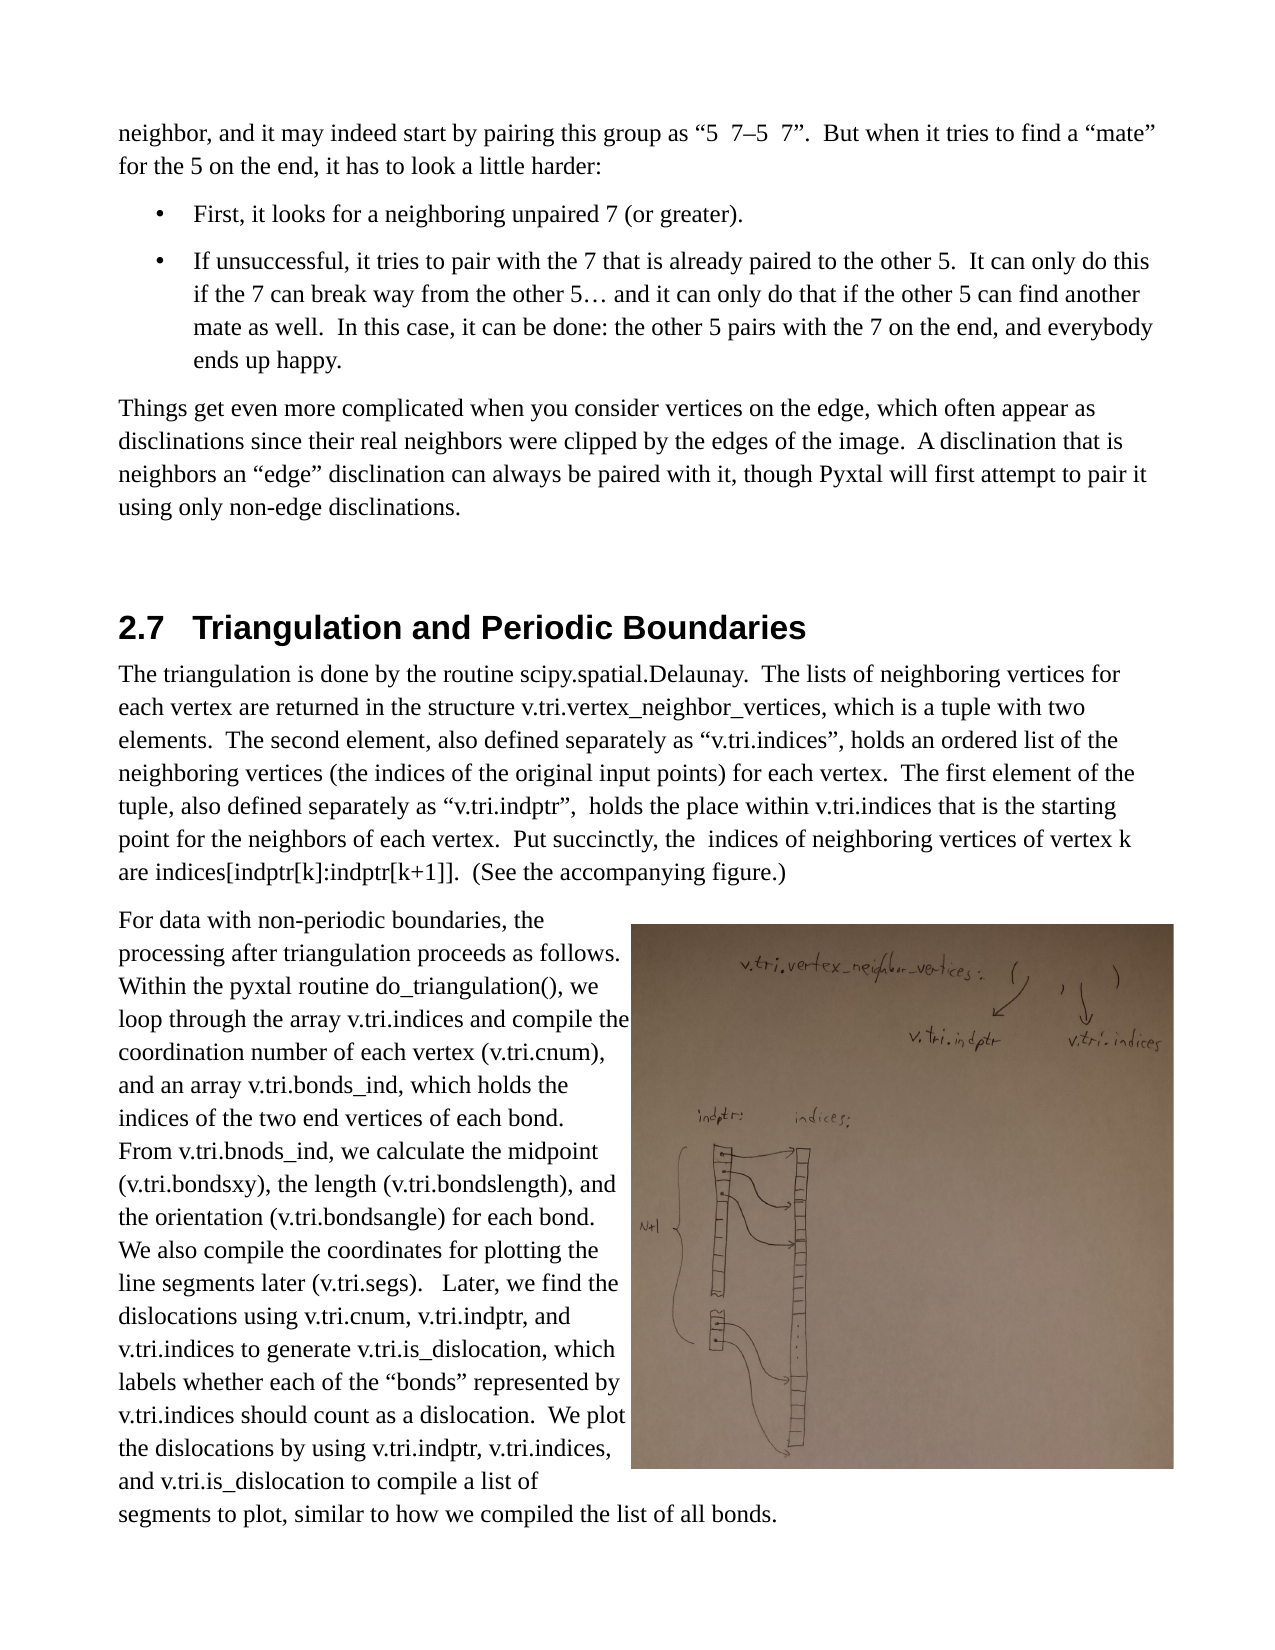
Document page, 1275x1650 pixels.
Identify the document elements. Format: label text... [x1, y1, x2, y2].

text The triangulation is done by the routine scipy.spatial.Delaunay. The lists of neighboring vertices for each vertex are returned in the structure v.tri.vertex_neighbor_vertices, which is a tuple with two elements. The second element, also defined separately as “v.tri.indices”, holds an ordered list of the neighboring vertices (the indices of the original input points) for each vertex. The first element of the tuple, also defined separately as “v.tri.indptr”, holds the place within v.tri.indices that is the starting point for the neighbors of each vertex. Put succinctly, the indices of neighboring vertices of vertex k are indices[indptr[k]:indptr[k+1]]. (See the accompanying figure.) [118, 659, 1157, 886]
text Things get even more complicated when you consider vertices on the edge, which often appear as disclinations since their real neighbors were clipped by the edges of the image. A disclination that is neighbors an “edge” disclination can always be paired with it, though Pyxtal will first attempt to pair it using only non-edge disclinations. [118, 393, 1157, 521]
list First, it looks for a neighboring unpaired 7 (or greater). [156, 199, 1157, 227]
text For data with non-periodic boundaries, the processing after triangulation proceeds as follows. Within the pyxtal routine do_triangulation(), we loop through the array v.tri.indices and compile the coordination number of each vertex (v.tri.cnum), and an array v.tri.bonds_ind, which holds the indices of the two end vertices of each bond. From v.tri.bnods_ind, we calculate the midpoint (v.tri.bondsxy), the length (v.tri.bondslength), and the orientation (v.tri.bondsangle) for each bond. We also compile the coordinates for plotting the line segments later (v.tri.segs). Later, we find the dislocations using v.tri.cnum, v.tri.indptr, and v.tri.indices to generate v.tri.is_dislocation, which labels whether each of the “bonds” represented by v.tri.indices should count as a dislocation. We plot the dislocations by using v.tri.indptr, v.tri.indices, and v.tri.is_dislocation to compile a list of segments to plot, similar to how we compiled the list of all bonds. [118, 905, 1157, 1528]
list If unsuccessful, it tries to pair with the 7 that is already paired to the other 5. It can only do this if the 7 can break way from the other 5… and it can only do that if the other 5 can find another mate as well. In this case, it can be done: the other 5 pairs with the 7 on the end, and everybody ends up happy. [156, 246, 1157, 374]
subtitle Triangulation and Periodic Boundaries [118, 608, 1157, 647]
picture [631, 924, 1174, 1081]
text neighbor, and it may indeed start by pairing this group as “5 7–5 7”. But when it tries to find a “mate” for the 5 on the end, it has to look a little harder: [118, 118, 1157, 180]
